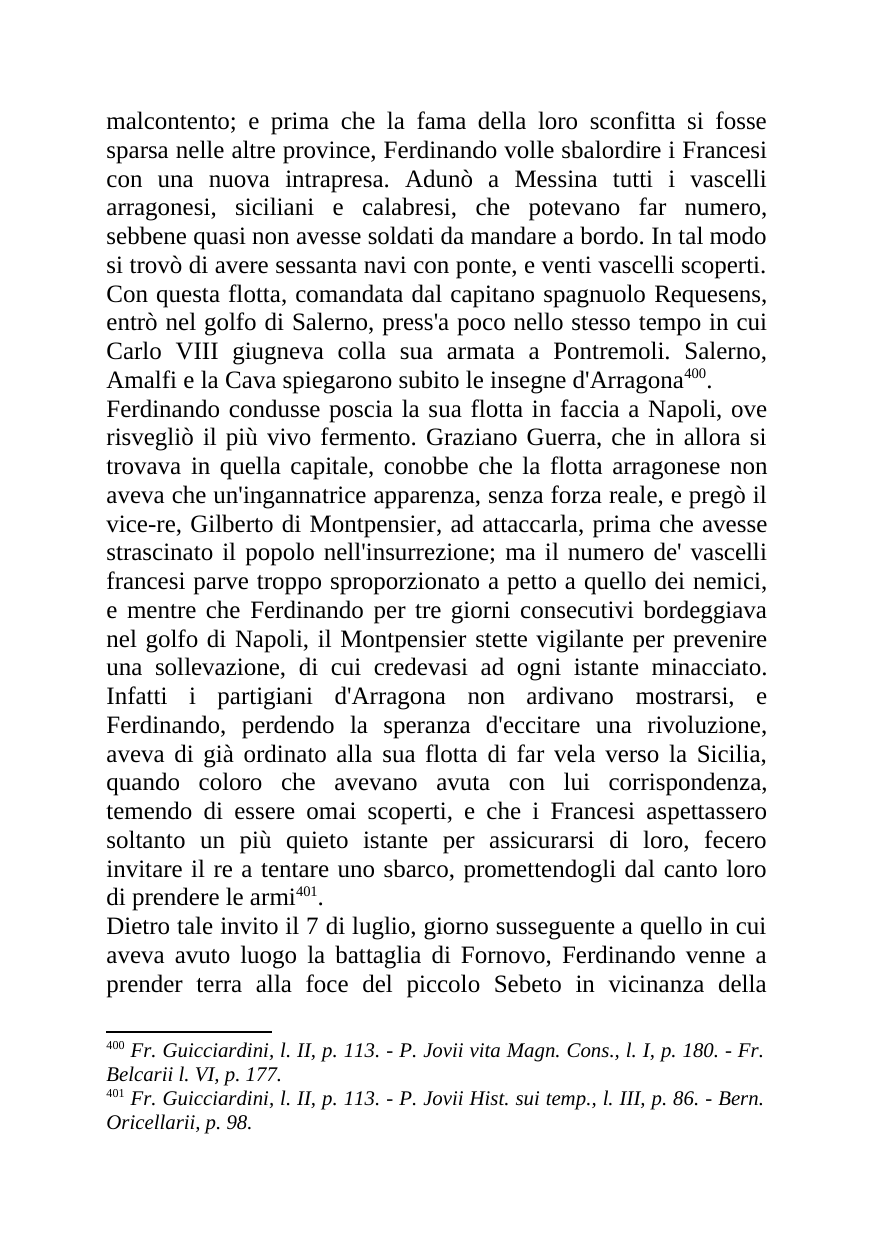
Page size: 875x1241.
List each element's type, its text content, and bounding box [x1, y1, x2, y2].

text Fr. Guicciardini, l. II, p. 113. - P. Jovii Hist. sui temp., l. III, p. 86. - Bern. Oricellarii, p. 98. [106, 1086, 768, 1134]
text Dietro tale invito il 7 di luglio, giorno susseguente a quello in cui aveva avuto luogo la battaglia di Fornovo, Ferdinando venne a prender terra alla foce del piccolo Sebeto in vicinanza della [106, 911, 768, 997]
text malcontento; e prima che la fama della loro sconfitta si fosse sparsa nelle altre province, Ferdinando volle sbalordire i Francesi con una nuova intrapresa. Adunò a Messina tutti i vascelli arragonesi, siciliani e calabresi, che potevano far numero, sebbene quasi non avesse soldati da mandare a bordo. In tal modo si trovò di avere sessanta navi con ponte, e venti vascelli scoperti. Con questa flotta, comandata dal capitano spagnuolo Requesens, entrò nel golfo di Salerno, press'a poco nello stesso tempo in cui Carlo VIII giugneva colla sua armata a Pontremoli. Salerno, Amalfi e la Cava spiegarono subito le insegne d'Arragona. [106, 106, 768, 394]
text Ferdinando condusse poscia la sua flotta in faccia a Napoli, ove risvegliò il più vivo fermento. Graziano Guerra, che in allora si trovava in quella capitale, conobbe che la flotta arragonese non aveva che un'ingannatrice apparenza, senza forza reale, e pregò il vice-re, Gilberto di Montpensier, ad attaccarla, prima che avesse strascinato il popolo nell'insurrezione; ma il numero de' vascelli francesi parve troppo sproporzionato a petto a quello dei nemici, e mentre che Ferdinando per tre giorni consecutivi bordeggiava nel golfo di Napoli, il Montpensier stette vigilante per prevenire una sollevazione, di cui credevasi ad ogni istante minacciato. Infatti i partigiani d'Arragona non ardivano mostrarsi, e Ferdinando, perdendo la speranza d'eccitare una rivoluzione, aveva di già ordinato alla sua flotta di far vela verso la Sicilia, quando coloro che avevano avuta con lui corrispondenza, temendo di essere omai scoperti, e che i Francesi aspettassero soltanto un più quieto istante per assicurarsi di loro, fecero invitare il re a tentare uno sbarco, promettendogli dal canto loro di prendere le armi. [106, 394, 768, 911]
text Fr. Guicciardini, l. II, p. 113. - P. Jovii vita Magn. Cons., l. I, p. 180. - Fr. Belcarii l. VI, p. 177. [106, 1038, 768, 1086]
